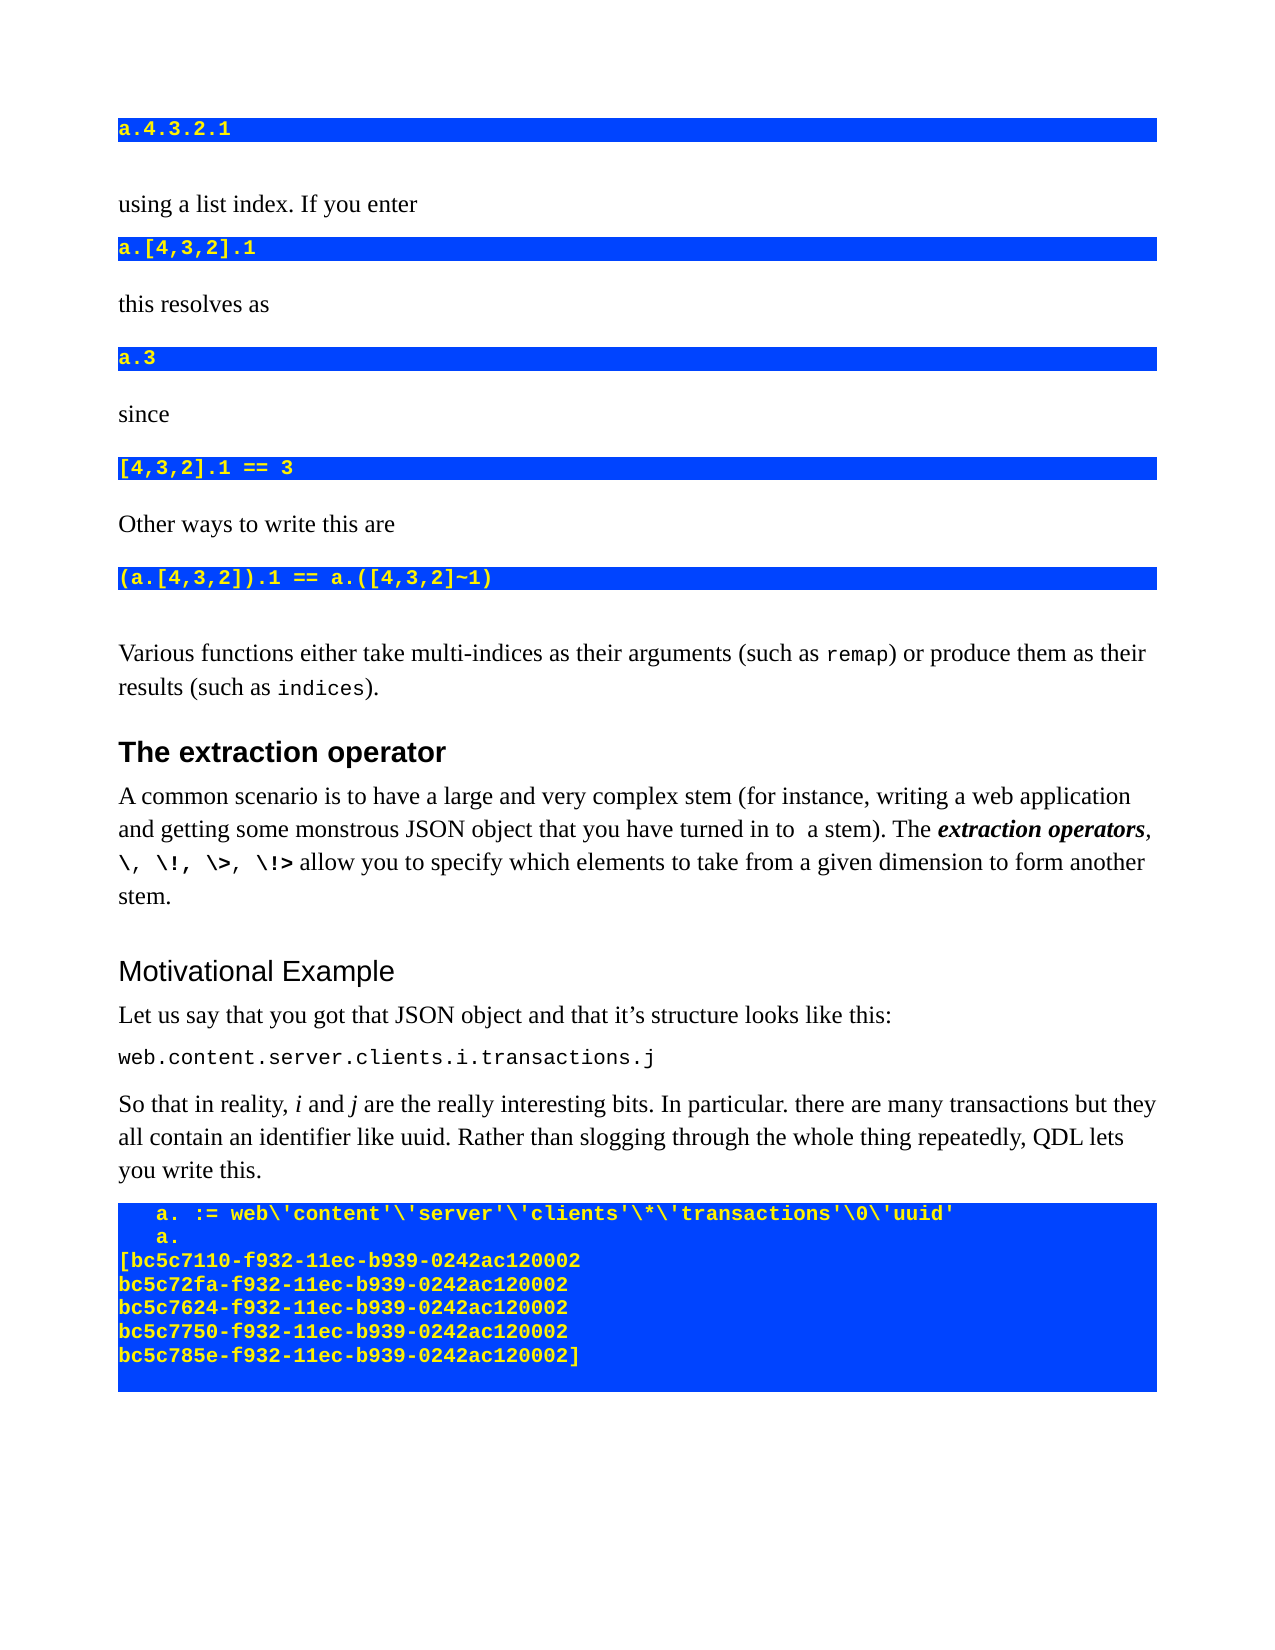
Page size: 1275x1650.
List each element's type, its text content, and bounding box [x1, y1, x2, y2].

text Various functions either take multi-indices as their arguments (such as remap) or produce them as their results (such as indices). [118, 638, 1157, 701]
text web.content.server.clients.i.transactions.j [118, 1047, 1157, 1071]
text a. := web\'content'\'server'\'clients'\*\'transactions'\0\'uuid' [118, 1203, 1157, 1226]
text bc5c7750-f932-11ec-b939-0242ac120002 [118, 1321, 1157, 1344]
text [bc5c7110-f932-11ec-b939-0242ac120002 [118, 1250, 1157, 1274]
text using a list index. If you enter [118, 189, 1157, 218]
text So that in reality, i and j are the really interesting bits. In particular. there are many transactions but they all contain an identifier like uuid. Rather than slogging through the whole thing repeatedly, QDL lets you write this. [118, 1089, 1157, 1184]
text a.[4,3,2].1 [118, 237, 1157, 261]
text a.3 [118, 347, 1157, 371]
text bc5c7624-f932-11ec-b939-0242ac120002 [118, 1297, 1157, 1321]
text since [118, 399, 1157, 428]
text a. [118, 1226, 1157, 1250]
text Other ways to write this are [118, 509, 1157, 538]
text a.4.3.2.1 [118, 118, 1157, 142]
subtitle Motivational Example [118, 954, 1157, 987]
text [4,3,2].1 == 3 [118, 457, 1157, 480]
text A common scenario is to have a large and very complex stem (for instance, writing a web application and getting some monstrous JSON object that you have turned in to a stem). The extraction operators, \, \!, \>, \!> allow you to specify which elements to take from a given dimension to form another stem. [118, 781, 1157, 910]
subtitle The extraction operator [118, 735, 1157, 769]
text bc5c72fa-f932-11ec-b939-0242ac120002 [118, 1274, 1157, 1297]
text Let us say that you got that JSON object and that it’s structure looks like this: [118, 1000, 1157, 1028]
text (a.[4,3,2]).1 == a.([4,3,2]~1) [118, 567, 1157, 590]
text this resolves as [118, 289, 1157, 318]
text bc5c785e-f932-11ec-b939-0242ac120002] [118, 1344, 1157, 1368]
